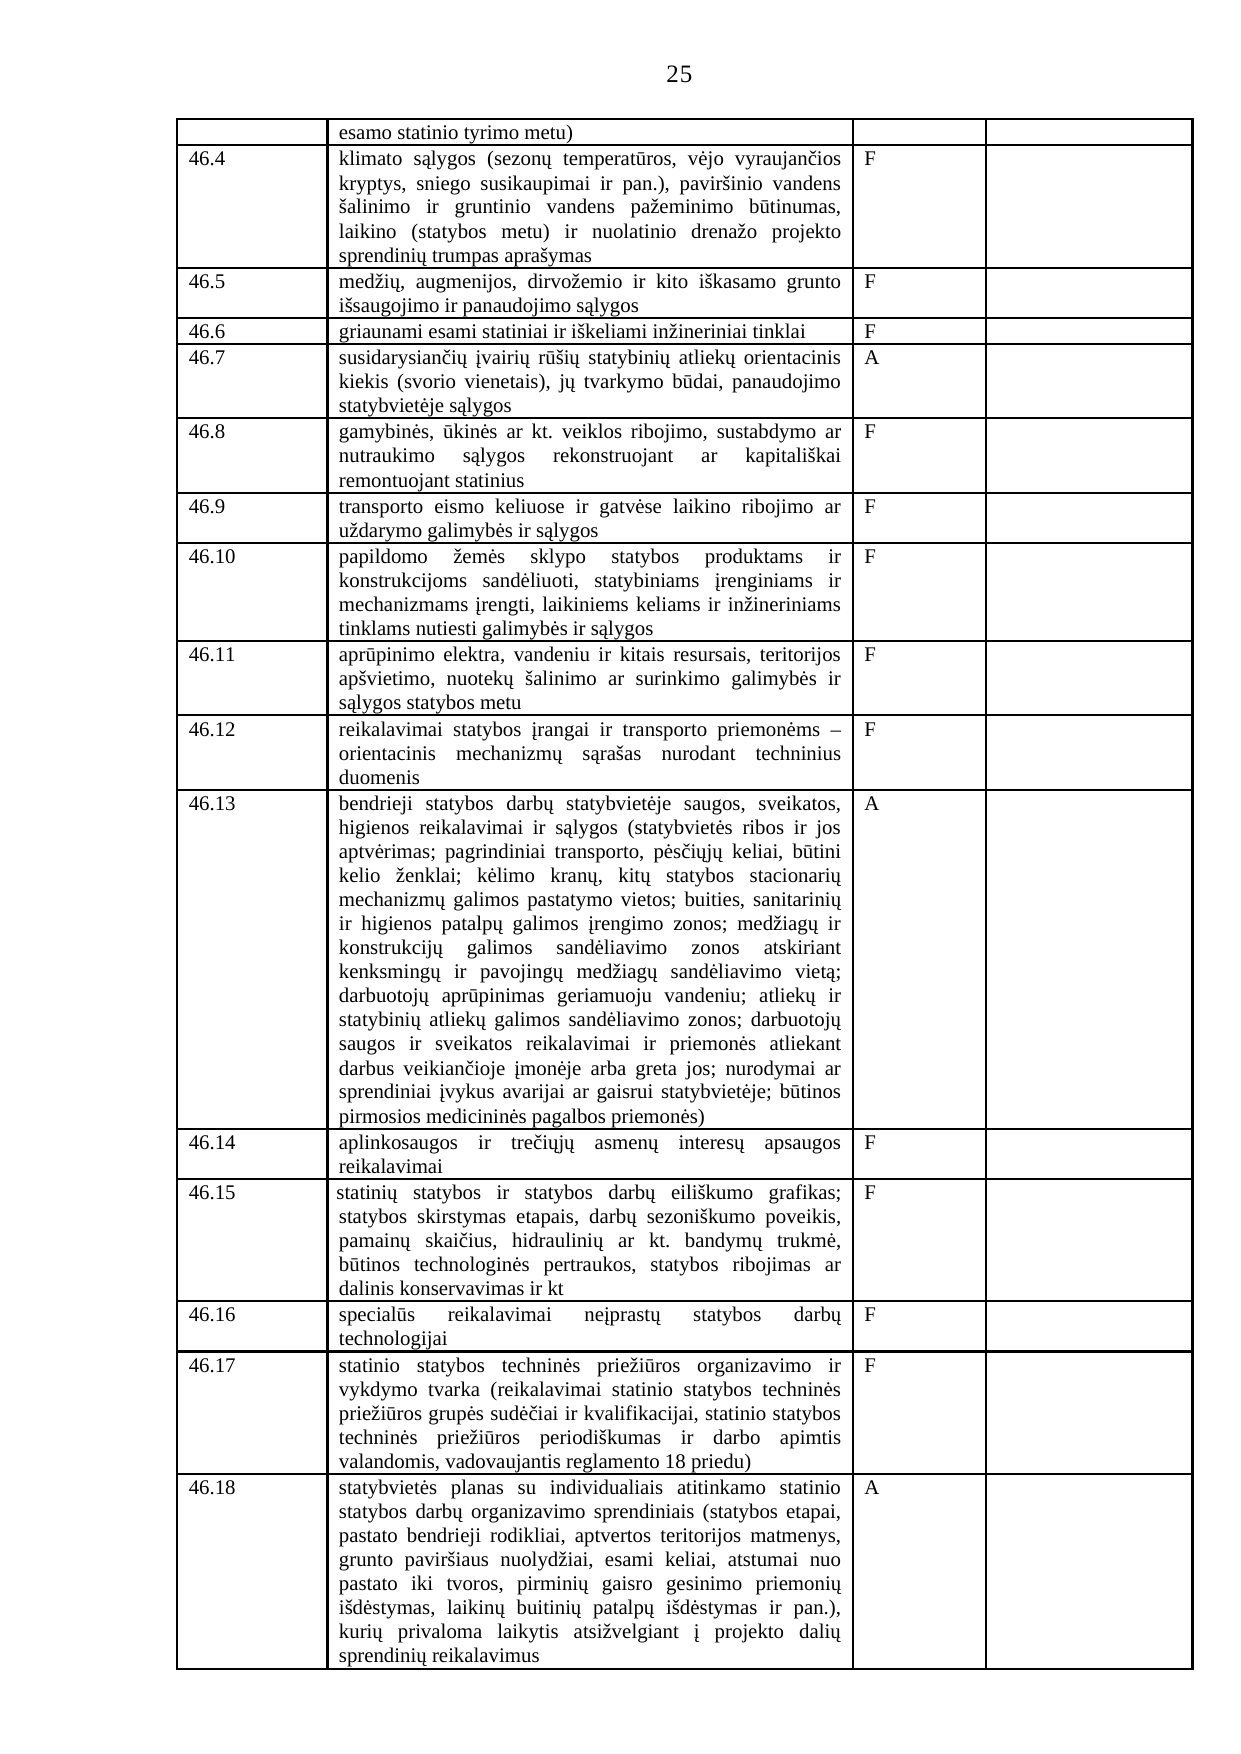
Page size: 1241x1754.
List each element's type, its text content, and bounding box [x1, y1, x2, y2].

table_cell statybvietės planas su individualiais atitinkamo statinio statybos darbų organizavimo sprendiniais (statybos etapai, pastato bendrieji rodikliai, aptvertos teritorijos matmenys, grunto paviršiaus nuolydžiai, esami keliai, atstumai nuo pastato iki tvoros, pirminių gaisro gesinimo priemonių išdėstymas, laikinų buitinių patalpų išdėstymas ir pan.), kurių privaloma laikytis atsižvelgiant į projekto dalių sprendinių reikalavimus [329, 1475, 852, 1667]
table_cell A [854, 345, 985, 417]
table_cell F [854, 146, 985, 267]
table_cell F [854, 269, 985, 317]
table_cell F [854, 1353, 985, 1473]
table_cell 46.15 [178, 1180, 326, 1300]
table_cell F [854, 419, 985, 492]
table_cell [178, 120, 326, 144]
table_cell [987, 345, 1191, 417]
table_cell [987, 1475, 1191, 1667]
table_cell F [854, 642, 985, 714]
table_cell [987, 494, 1191, 542]
table_cell esamo statinio tyrimo metu) [329, 120, 852, 144]
table_cell [987, 716, 1191, 789]
table_cell susidarysiančių įvairių rūšių statybinių atliekų orientacinis kiekis (svorio vienetais), jų tvarkymo būdai, panaudojimo statybvietėje sąlygos [329, 345, 852, 417]
table_cell aprūpinimo elektra, vandeniu ir kitais resursais, teritorijos apšvietimo, nuotekų šalinimo ar surinkimo galimybės ir sąlygos statybos metu [329, 642, 852, 714]
table_cell 46.12 [178, 716, 326, 789]
table_cell [854, 120, 985, 144]
table_cell [987, 1353, 1191, 1473]
table_cell klimato sąlygos (sezonų temperatūros, vėjo vyraujančios kryptys, sniego susikaupimai ir pan.), paviršinio vandens šalinimo ir gruntinio vandens pažeminimo būtinumas, laikino (statybos metu) ir nuolatinio drenažo projekto sprendinių trumpas aprašymas [329, 146, 852, 267]
table_cell gamybinės, ūkinės ar kt. veiklos ribojimo, sustabdymo ar nutraukimo sąlygos rekonstruojant ar kapitališkai remontuojant statinius [329, 419, 852, 492]
table_cell aplinkosaugos ir trečiųjų asmenų interesų apsaugos reikalavimai [329, 1130, 852, 1178]
table_cell F [854, 494, 985, 542]
table_cell 46.5 [178, 269, 326, 317]
table_cell [987, 269, 1191, 317]
table_cell [987, 419, 1191, 492]
table_cell statinių statybos ir statybos darbų eiliškumo grafikas; statybos skirstymas etapais, darbų sezoniškumo poveikis, pamainų skaičius, hidraulinių ar kt. bandymų trukmė, būtinos technologinės pertraukos, statybos ribojimas ar dalinis konservavimas ir kt [329, 1180, 852, 1300]
table_cell transporto eismo keliuose ir gatvėse laikino ribojimo ar uždarymo galimybės ir sąlygos [329, 494, 852, 542]
table_cell 46.7 [178, 345, 326, 417]
table_cell 46.13 [178, 791, 326, 1128]
table_cell 46.11 [178, 642, 326, 714]
table_cell griaunami esami statiniai ir iškeliami inžineriniai tinklai [329, 319, 852, 343]
table_cell A [854, 791, 985, 1128]
table_cell F [854, 1302, 985, 1350]
table_cell [987, 1180, 1191, 1300]
table_cell [987, 642, 1191, 714]
table_cell [987, 1302, 1191, 1350]
table_cell 46.14 [178, 1130, 326, 1178]
table_cell reikalavimai statybos įrangai ir transporto priemonėms – orientacinis mechanizmų sąrašas nurodant techninius duomenis [329, 716, 852, 789]
table_cell [987, 791, 1191, 1128]
table_cell [987, 544, 1191, 640]
table_cell bendrieji statybos darbų statybvietėje saugos, sveikatos, higienos reikalavimai ir sąlygos (statybvietės ribos ir jos aptvėrimas; pagrindiniai transporto, pėsčiųjų keliai, būtini kelio ženklai; kėlimo kranų, kitų statybos stacionarių mechanizmų galimos pastatymo vietos; buities, sanitarinių ir higienos patalpų galimos įrengimo zonos; medžiagų ir konstrukcijų galimos sandėliavimo zonos atskiriant kenksmingų ir pavojingų medžiagų sandėliavimo vietą; darbuotojų aprūpinimas geriamuoju vandeniu; atliekų ir statybinių atliekų galimos sandėliavimo zonos; darbuotojų saugos ir sveikatos reikalavimai ir priemonės atliekant darbus veikiančioje įmonėje arba greta jos; nurodymai ar sprendiniai įvykus avarijai ar gaisrui statybvietėje; būtinos pirmosios medicininės pagalbos priemonės) [329, 791, 852, 1128]
table_cell 46.18 [178, 1475, 326, 1667]
table_cell specialūs reikalavimai neįprastų statybos darbų technologijai [329, 1302, 852, 1350]
table_cell papildomo žemės sklypo statybos produktams ir konstrukcijoms sandėliuoti, statybiniams įrenginiams ir mechanizmams įrengti, laikiniems keliams ir inžineriniams tinklams nutiesti galimybės ir sąlygos [329, 544, 852, 640]
table_cell 46.9 [178, 494, 326, 542]
table_cell 46.8 [178, 419, 326, 492]
table_cell F [854, 544, 985, 640]
table_cell A [854, 1475, 985, 1667]
table_cell medžių, augmenijos, dirvožemio ir kito iškasamo grunto išsaugojimo ir panaudojimo sąlygos [329, 269, 852, 317]
table_cell 46.4 [178, 146, 326, 267]
table_cell F [854, 1180, 985, 1300]
table_cell F [854, 1130, 985, 1178]
table_cell [987, 1130, 1191, 1178]
table_cell 46.16 [178, 1302, 326, 1350]
table_cell [987, 146, 1191, 267]
table_cell [987, 120, 1191, 144]
table_cell F [854, 319, 985, 343]
table_cell 46.17 [178, 1353, 326, 1473]
table_cell statinio statybos techninės priežiūros organizavimo ir vykdymo tvarka (reikalavimai statinio statybos techninės priežiūros grupės sudėčiai ir kvalifikacijai, statinio statybos techninės priežiūros periodiškumas ir darbo apimtis valandomis, vadovaujantis reglamento 18 priedu) [329, 1353, 852, 1473]
table_cell F [854, 716, 985, 789]
table_cell 46.6 [178, 319, 326, 343]
table_cell [987, 319, 1191, 343]
table_cell 46.10 [178, 544, 326, 640]
